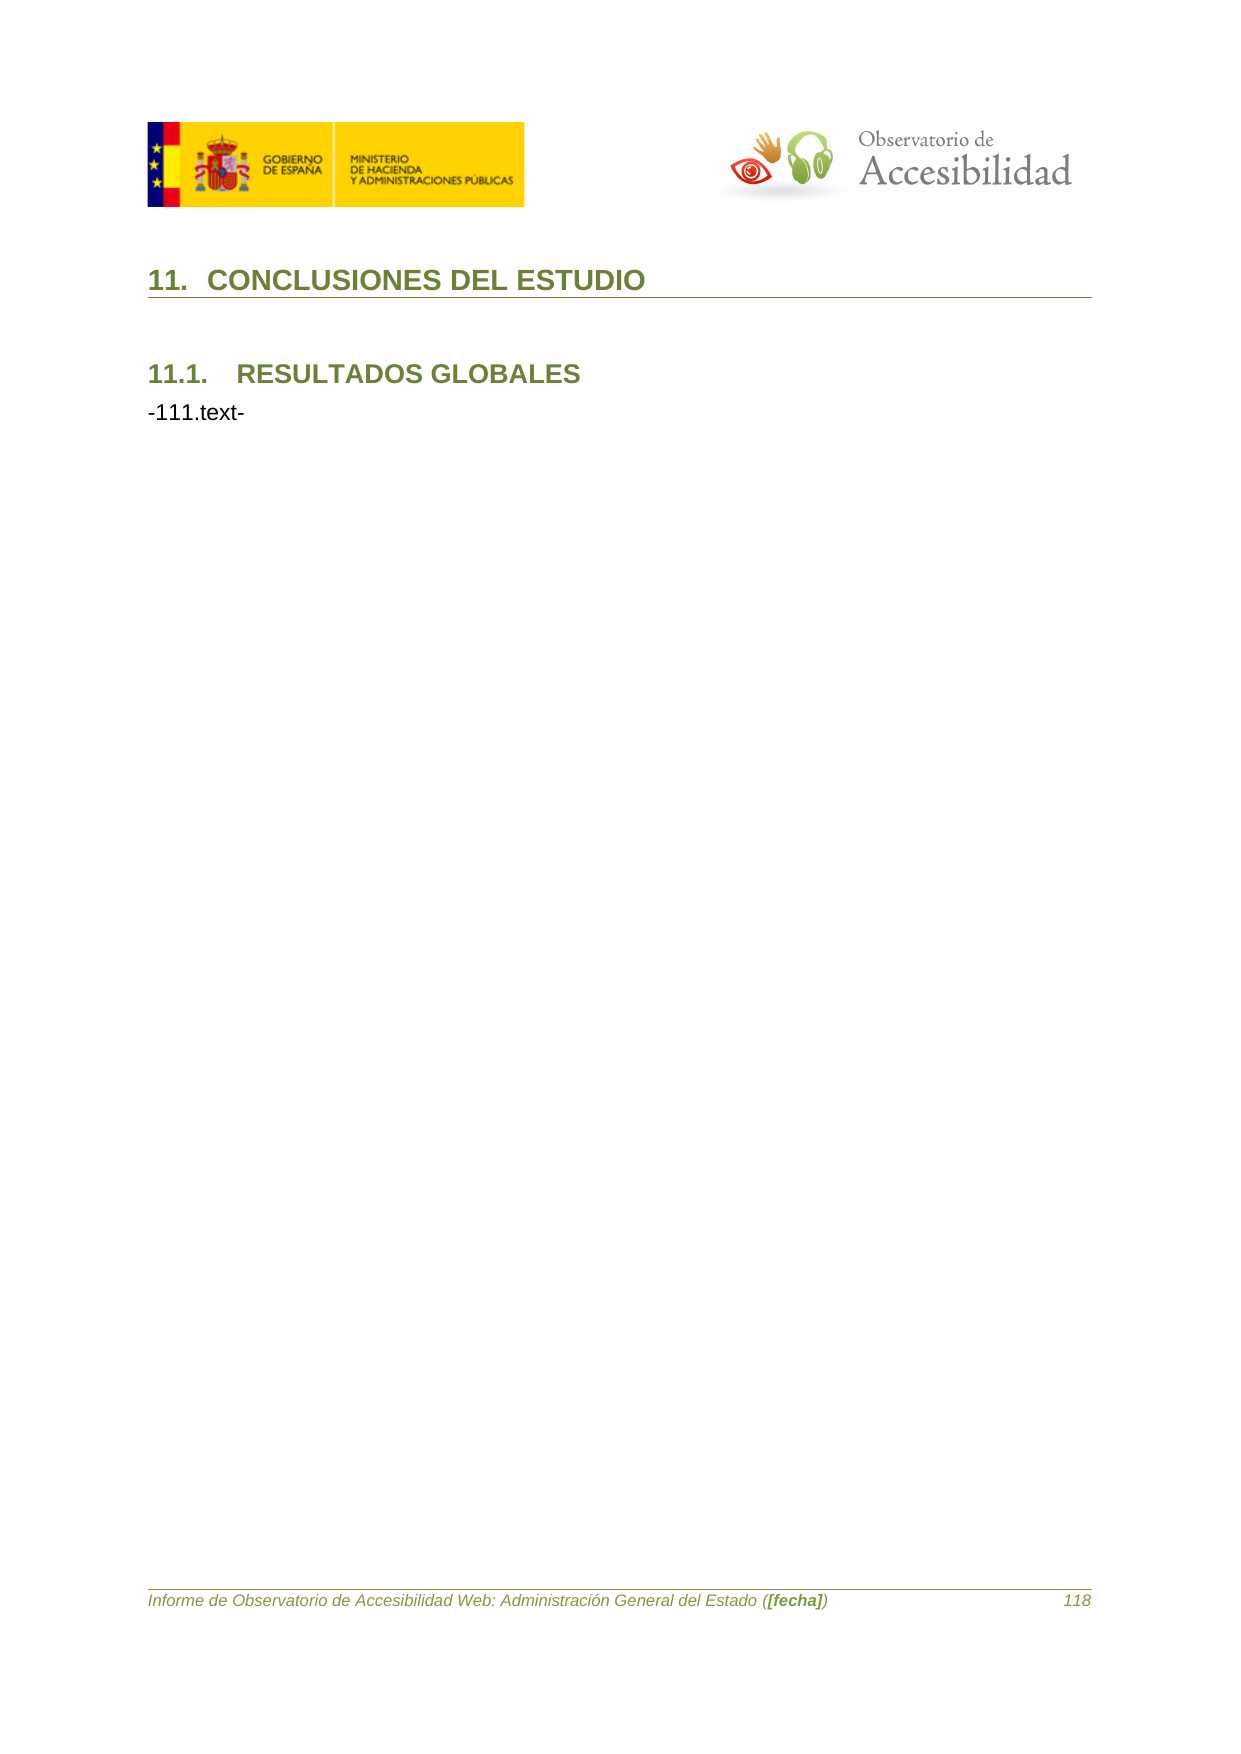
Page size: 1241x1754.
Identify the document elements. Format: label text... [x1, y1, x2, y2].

list Resultados globales [148, 358, 1092, 389]
list Conclusiones del estudio [148, 263, 1092, 297]
text -111.text- [148, 398, 1092, 425]
picture [710, 122, 1086, 205]
picture [147, 122, 525, 207]
